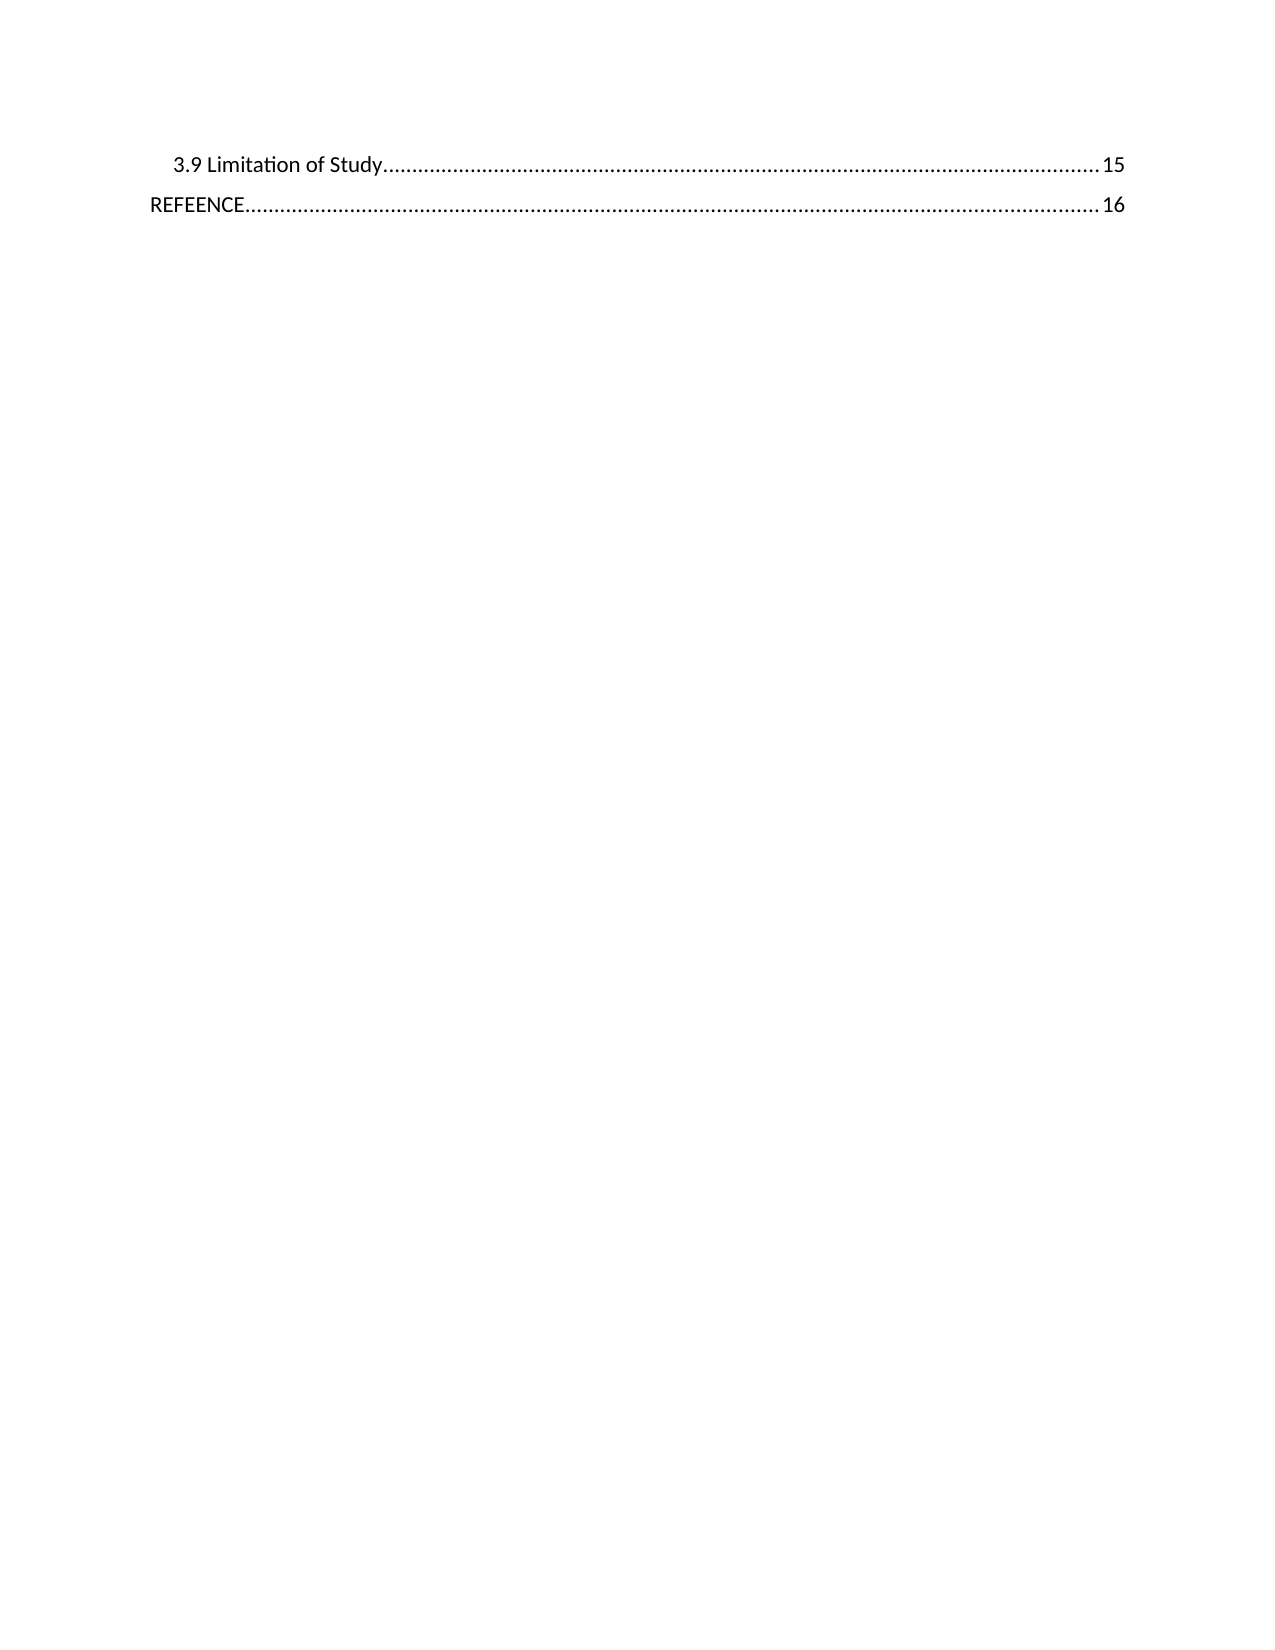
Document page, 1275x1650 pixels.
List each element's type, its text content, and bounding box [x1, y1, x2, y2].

text REFEENCE 16 [150, 191, 1125, 219]
text 3.9 Limitation of Study 15 [173, 150, 1125, 178]
